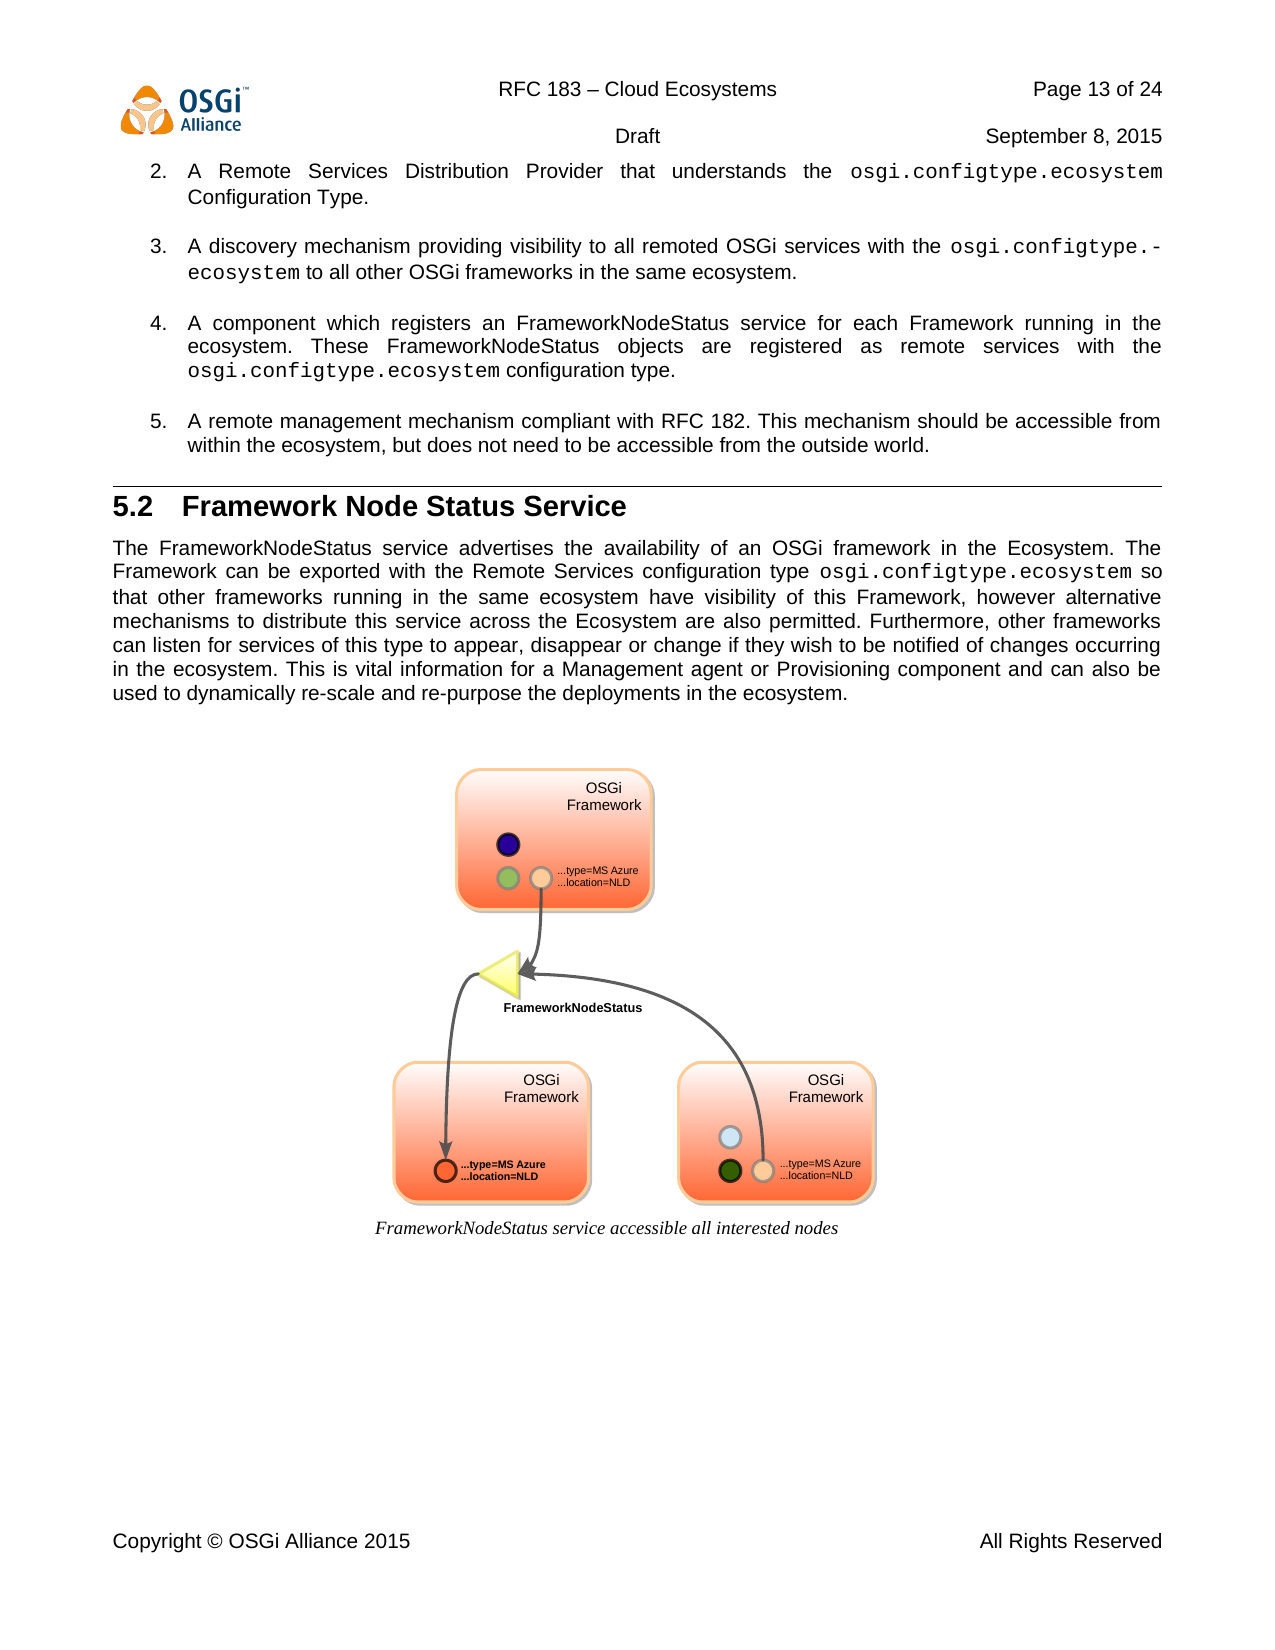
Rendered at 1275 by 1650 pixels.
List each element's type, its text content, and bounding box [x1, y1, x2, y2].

list A Remote Services Distribution Provider that understands the osgi.configtype.ecosystem Configuration Type. [150, 159, 1162, 209]
list A discovery mechanism providing visibility to all remoted OSGi services with the osgi.configtype.­ecosystem to all other OSGi frameworks in the same ecosystem. [150, 234, 1162, 285]
list A remote management mechanism compliant with RFC 182. This mechanism should be accessible from within the ecosystem, but does not need to be accessible from the outside world. [150, 409, 1162, 457]
text FrameworkNodeStatus service accessible all interested nodes [375, 742, 900, 1238]
list A component which registers an FrameworkNodeStatus service for each Framework running in the ecosystem. These FrameworkNodeStatus objects are registered as remote services with the osgi.configtype.ecosystem configuration type. [150, 310, 1162, 384]
picture [113, 78, 257, 142]
text The FrameworkNodeStatus service advertises the availability of an OSGi framework in the Ecosystem. The Framework can be exported with the Remote Services configuration type osgi.configtype.ecosystem so that other frameworks running in the same ecosystem have visibility of this Framework, however alternative mechanisms to distribute this service across the Ecosystem are also permitted. Furthermore, other frameworks can listen for services of this type to appear, disappear or change if they wish to be notified of changes occurring in the ecosystem. This is vital information for a Management agent or Provisioning component and can also be used to dynamically re-scale and re-purpose the deployments in the ecosystem. [112, 535, 1162, 705]
subtitle Framework Node Status Service [112, 487, 1162, 523]
